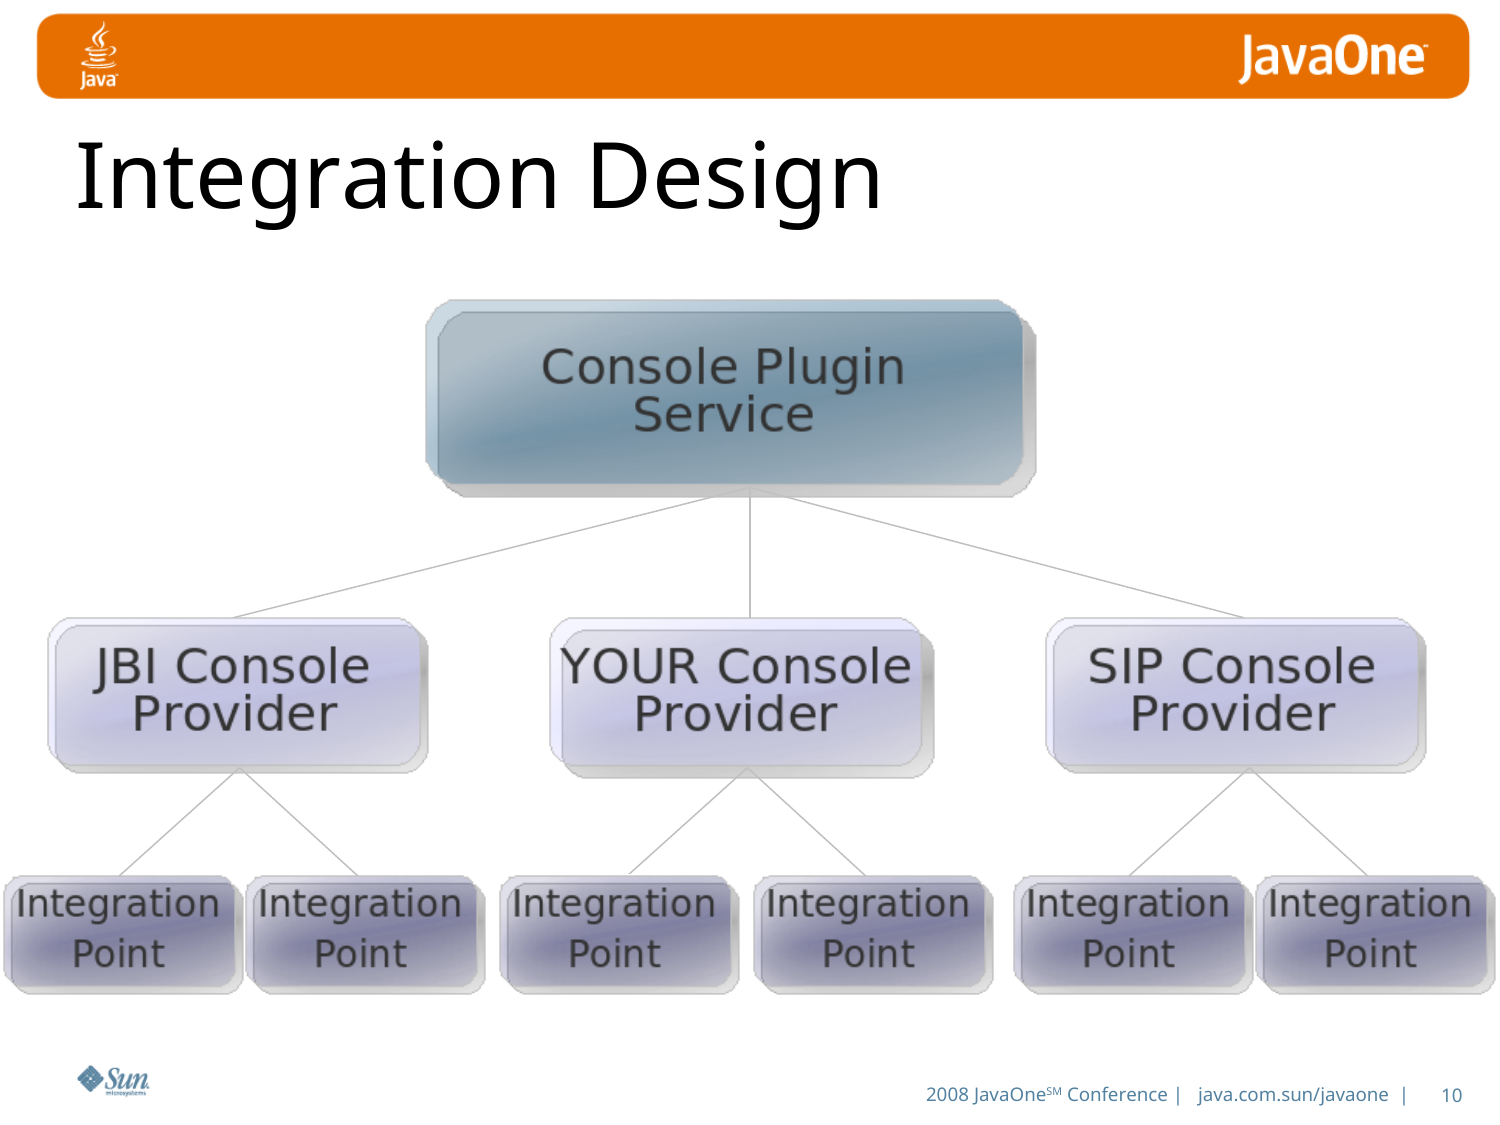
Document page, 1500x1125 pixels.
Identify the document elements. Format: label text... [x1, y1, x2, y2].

picture [0, 0, 1500, 1125]
title Integration Design [75, 122, 1438, 227]
